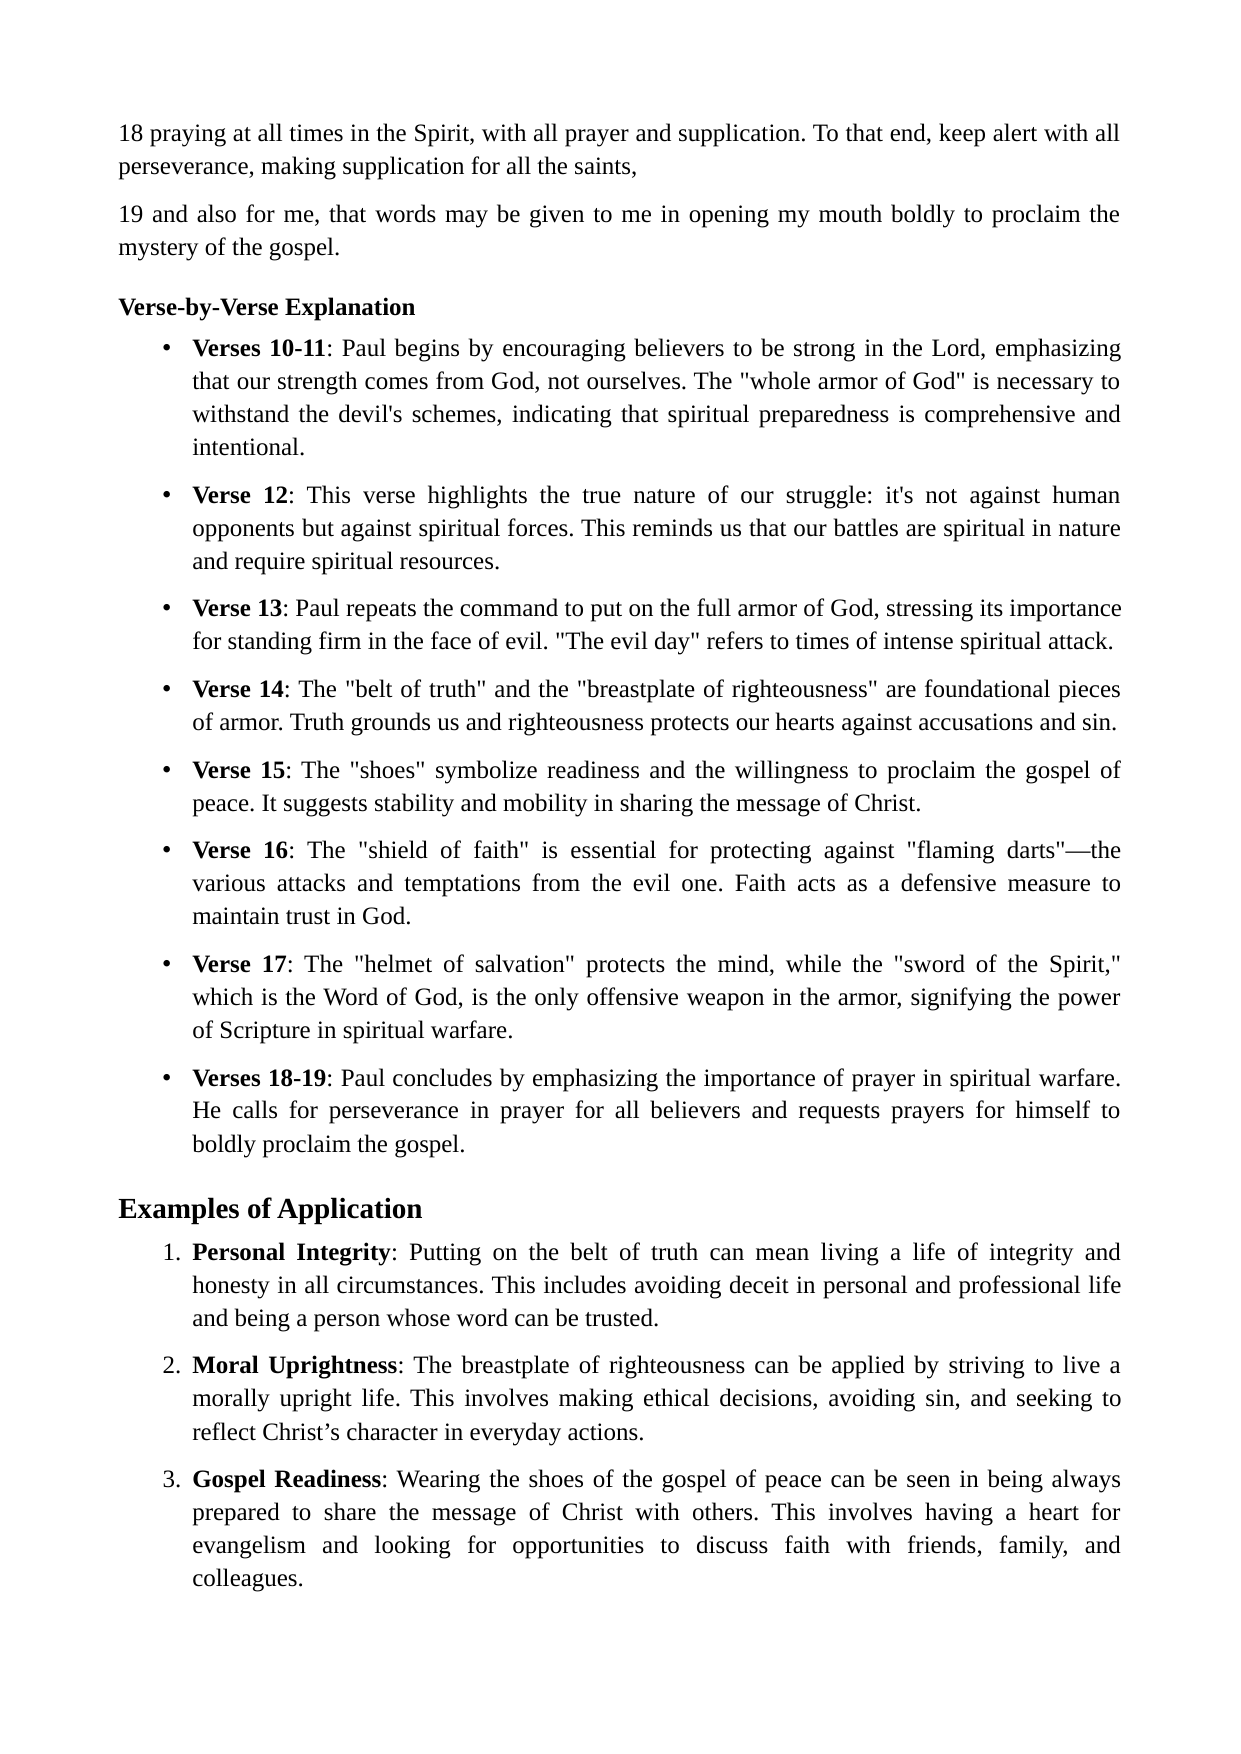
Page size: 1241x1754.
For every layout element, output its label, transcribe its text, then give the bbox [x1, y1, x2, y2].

list Verse 12: This verse highlights the true nature of our struggle: it's not against human opponents but against spiritual forces. This reminds us that our battles are spiritual in nature and require spiritual resources. [162, 480, 1122, 574]
subtitle Examples of Application [118, 1191, 1122, 1224]
list Verse 17: The "helmet of salvation" protects the mind, while the "sword of the Spirit," which is the Word of God, is the only offensive weapon in the armor, signifying the power of Scripture in spiritual warfare. [162, 949, 1122, 1044]
list Verses 18-19: Paul concludes by emphasizing the importance of prayer in spiritual warfare. He calls for perseverance in prayer for all believers and requests prayers for himself to boldly proclaim the gospel. [162, 1063, 1122, 1157]
list Verse 16: The "shield of faith" is essential for protecting against "flaming darts"—the various attacks and temptations from the evil one. Faith acts as a defensive measure to maintain trust in God. [162, 835, 1122, 930]
text 19 and also for me, that words may be given to me in opening my mouth boldly to proclaim the mystery of the gospel. [118, 199, 1122, 261]
list Verse 15: The "shoes" symbolize readiness and the willingness to proclaim the gospel of peace. It suggests stability and mobility in sharing the message of Christ. [162, 755, 1122, 816]
list Gospel Readiness: Wearing the shoes of the gospel of peace can be seen in being always prepared to share the message of Christ with others. This involves having a heart for evangelism and looking for opportunities to discuss faith with friends, family, and colleagues. [162, 1464, 1122, 1592]
text 18 praying at all times in the Spirit, with all prayer and supplication. To that end, keep alert with all perseverance, making supplication for all the saints, [118, 118, 1122, 180]
list Verse 13: Paul repeats the command to put on the full armor of God, stressing its importance for standing firm in the face of evil. "The evil day" refers to times of intense spiritual attack. [162, 593, 1122, 655]
list Personal Integrity: Putting on the belt of truth can mean living a life of integrity and honesty in all circumstances. This includes avoiding deceit in personal and professional life and being a person whose word can be trusted. [162, 1237, 1122, 1332]
subtitle Verse-by-Verse Explanation [118, 292, 1122, 321]
list Verses 10-11: Paul begins by encouraging believers to be strong in the Lord, emphasizing that our strength comes from God, not ourselves. The "whole armor of God" is necessary to withstand the devil's schemes, indicating that spiritual preparedness is comprehensive and intentional. [162, 333, 1122, 461]
list Moral Uprightness: The breastplate of righteousness can be applied by striving to live a morally upright life. This involves making ethical decisions, avoiding sin, and seeking to reflect Christ’s character in everyday actions. [162, 1351, 1122, 1445]
list Verse 14: The "belt of truth" and the "breastplate of righteousness" are foundational pieces of armor. Truth grounds us and righteousness protects our hearts against accusations and sin. [162, 674, 1122, 736]
